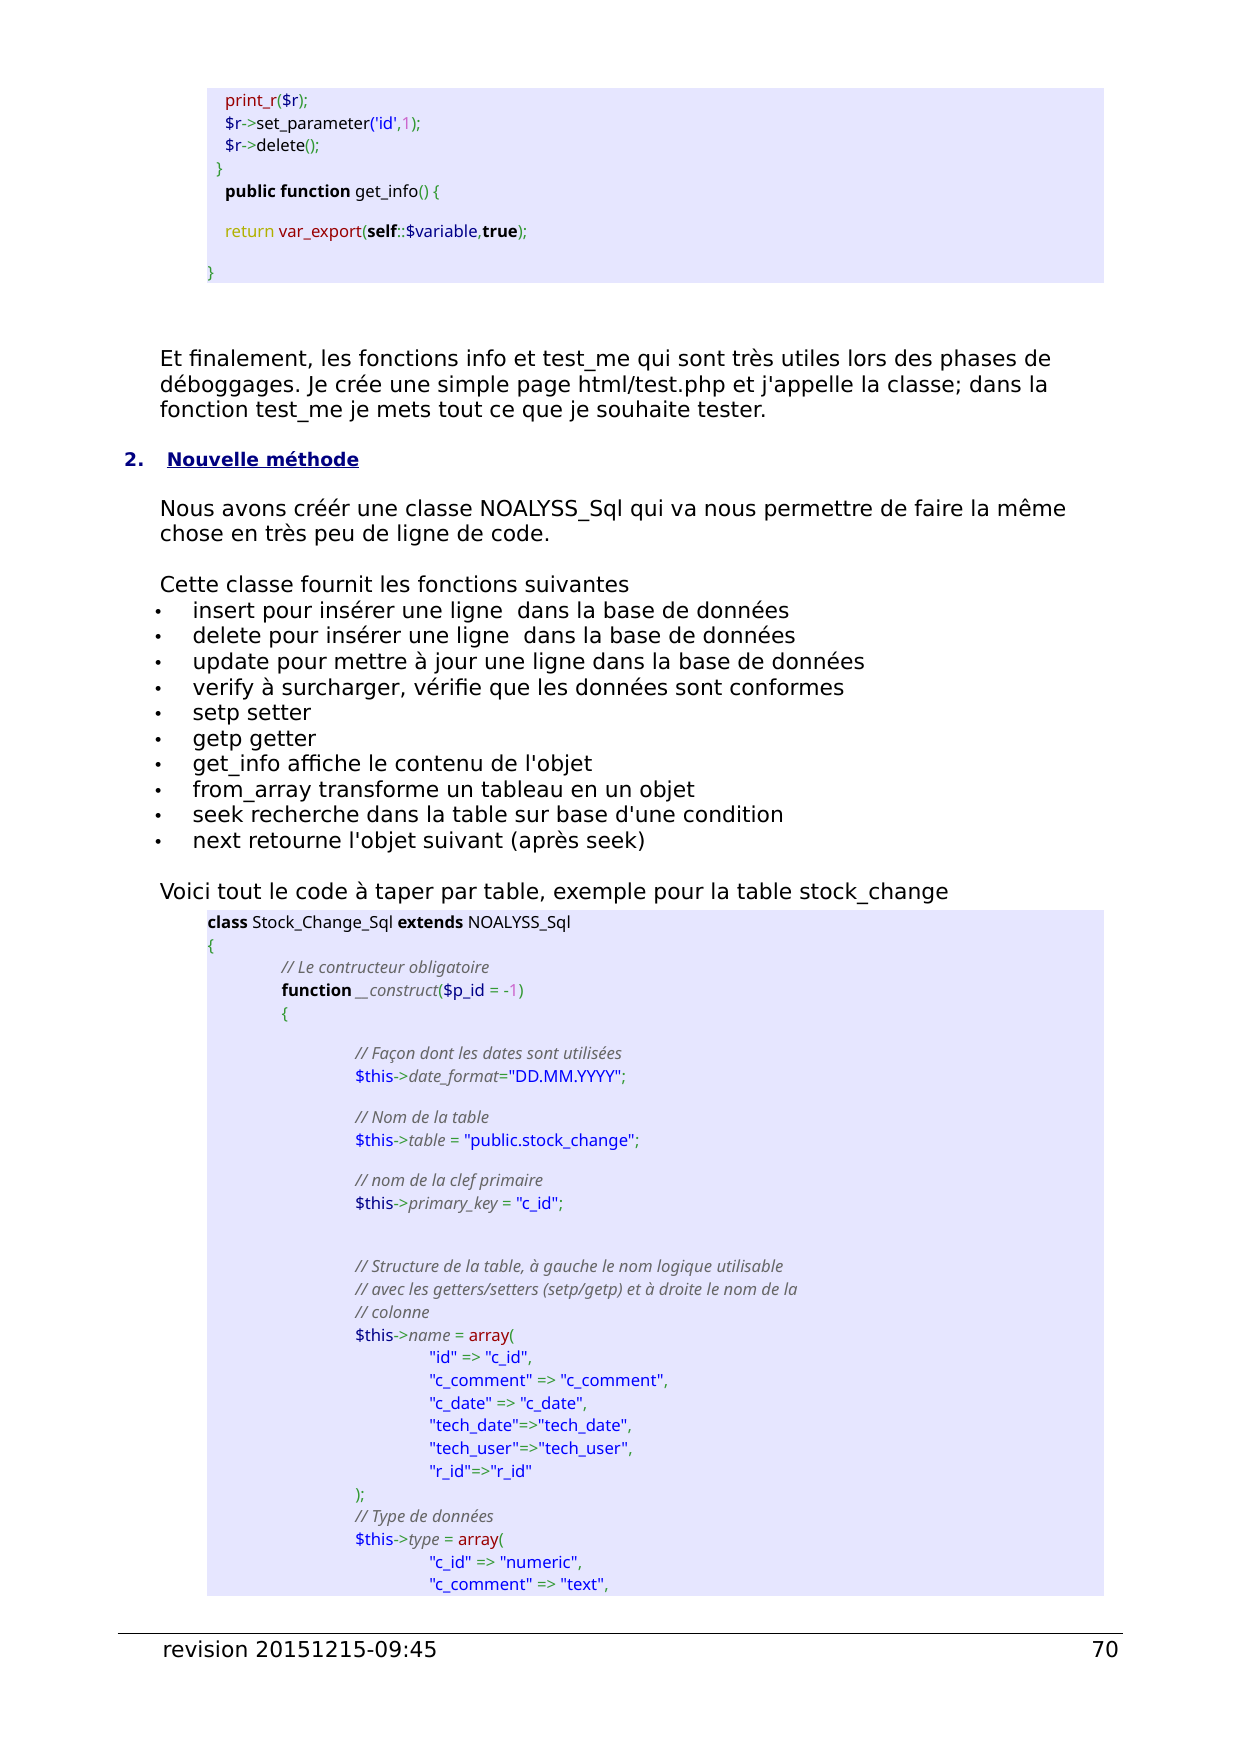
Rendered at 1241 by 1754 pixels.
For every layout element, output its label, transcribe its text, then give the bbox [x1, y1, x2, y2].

text print_r($r); $r->set_parameter('id',1); $r->delete(); } public function get_info() { [207, 88, 1104, 202]
text Voici tout le code à taper par table, exemple pour la table stock_change [159, 879, 1123, 904]
list get_info affiche le contenu de l'objet [155, 751, 1123, 777]
text Nous avons créér une classe NOALYSS_Sql qui va nous permettre de faire la même chose en très peu de ligne de code. [159, 496, 1123, 547]
text // Structure de la table, à gauche le nom logique utilisable // avec les getters/setters (setp/getp) et à droite le nom de la // colonne $this->name = array( "id" => "c_id", "c_comment" => "c_comment", "c_date" => "c_date", "tech_date"=>"tech_date", "tech_user"=>"tech_user", "r_id"=>"r_id" ); // Type de données $this->type = array( "c_id" => "numeric", "c_comment" => "text", [207, 1255, 1104, 1596]
list from_array transforme un tableau en un objet [155, 777, 1123, 802]
list update pour mettre à jour une ligne dans la base de données [155, 649, 1123, 675]
text // Nom de la table $this->table = "public.stock_change"; [207, 1105, 1104, 1151]
text Et finalement, les fonctions info et test_me qui sont très utiles lors des phases de déboggages. Je crée une simple page html/test.php et j'appelle la classe; dans la fonction test_me je mets tout ce que je souhaite tester. [159, 347, 1123, 423]
list next retourne l'objet suivant (après seek) [155, 828, 1123, 853]
text // nom de la clef primaire $this->primary_key = "c_id"; [207, 1169, 1104, 1237]
list insert pour insérer une ligne dans la base de données [155, 598, 1123, 624]
text } [207, 261, 1104, 283]
text // Façon dont les dates sont utilisées $this->date_format="DD.MM.YYYY"; [207, 1042, 1104, 1087]
text return var_export(self::$variable,true); [207, 220, 1104, 243]
text Cette classe fournit les fonctions suivantes [159, 573, 1123, 598]
subtitle Nouvelle méthode [117, 449, 1123, 471]
list verify à surcharger, vérifie que les données sont conformes [155, 675, 1123, 700]
list getp getter [155, 726, 1123, 751]
list delete pour insérer une ligne dans la base de données [155, 624, 1123, 649]
list setp setter [155, 700, 1123, 726]
list seek recherche dans la table sur base d'une condition [155, 802, 1123, 828]
text class Stock_Change_Sql extends NOALYSS_Sql { // Le contructeur obligatoire function __construct($p_id = -1) { [207, 910, 1104, 1024]
